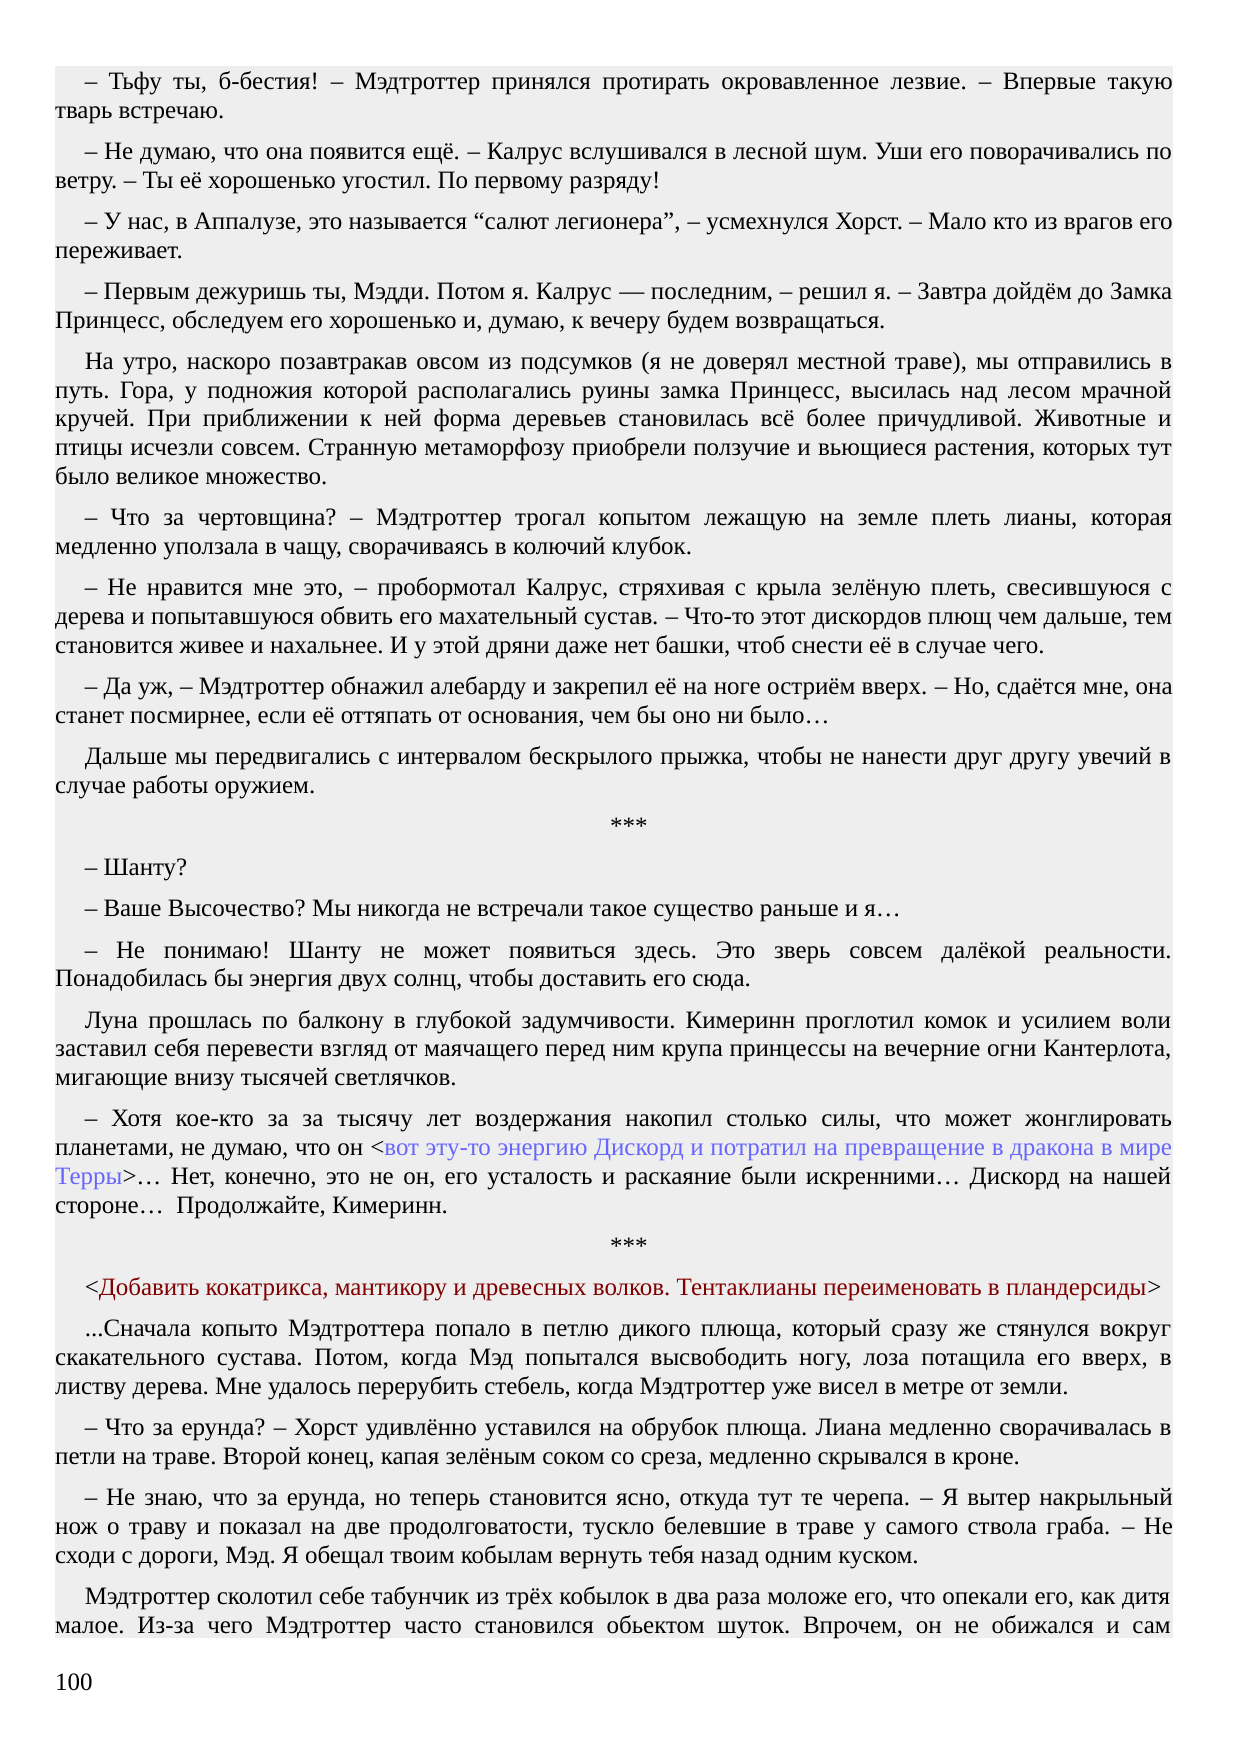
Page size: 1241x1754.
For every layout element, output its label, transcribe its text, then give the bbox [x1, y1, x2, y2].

text – Не нравится мне это, – пробормотал Калрус, стряхивая с крыла зелёную плеть, свесившуюся с дерева и попытавшуюся обвить его махательный сустав. – Что-то этот дискордов плющ чем дальше, тем становится живее и нахальнее. И у этой дряни даже нет башки, чтоб снести её в случае чего. [55, 572, 1173, 658]
text – Да уж, – Мэдтроттер обнажил алебарду и закрепил её на ноге остриём вверх. – Но, сдаётся мне, она станет посмирнее, если её оттяпать от основания, чем бы оно ни было… [55, 671, 1173, 728]
text – Не знаю, что за ерунда, но теперь становится ясно, откуда тут те черепа. – Я вытер накрыльный нож о траву и показал на две продолговатости, тускло белевшие в траве у самого ствола граба. – Не сходи с дороги, Мэд. Я обещал твоим кобылам вернуть тебя назад одним куском. [55, 1482, 1173, 1568]
text Дальше мы передвигались с интервалом бескрылого прыжка, чтобы не нанести друг другу увечий в случае работы оружием. [55, 741, 1173, 798]
text – Что за ерунда? – Хорст удивлённо уставился на обрубок плюща. Лиана медленно сворачивалась в петли на траве. Второй конец, капая зелёным соком со среза, медленно скрывался в кроне. [55, 1412, 1173, 1470]
text *** [55, 1231, 1173, 1260]
text *** [55, 811, 1173, 840]
text – Первым дежуришь ты, Мэдди. Потом я. Калрус — последним, – решил я. – Завтра дойдём до Замка Принцесс, обследуем его хорошенько и, думаю, к вечеру будем возвращаться. [55, 276, 1173, 333]
text – У нас, в Аппалузе, это называется “салют легионера”, – усмехнулся Хорст. – Мало кто из врагов его переживает. [55, 206, 1173, 263]
text – Шанту? [55, 852, 1173, 881]
text – Не понимаю! Шанту не может появиться здесь. Это зверь совсем далёкой реальности. Понадобилась бы энергия двух солнц, чтобы доставить его сюда. [55, 935, 1173, 992]
text <Добавить кокатрикса, мантикору и древесных волков. Тентаклианы переименовать в пландерсиды> [55, 1272, 1173, 1301]
text – Не думаю, что она появится ещё. – Калрус вслушивался в лесной шум. Уши его поворачивались по ветру. – Ты её хорошенько угостил. По первому разряду! [55, 136, 1173, 193]
text ...Сначала копыто Мэдтроттера попало в петлю дикого плюща, который сразу же стянулся вокруг скакательного сустава. Потом, когда Мэд попытался высвободить ногу, лоза потащила его вверх, в листву дерева. Мне удалось перерубить стебель, когда Мэдтроттер уже висел в метре от земли. [55, 1313, 1173, 1400]
text – Ваше Высочество? Мы никогда не встречали такое существо раньше и я… [55, 893, 1173, 922]
text На утро, наскоро позавтракав овсом из подсумков (я не доверял местной траве), мы отправились в путь. Гора, у подножия которой располагались руины замка Принцесс, высилась над лесом мрачной кручей. При приближении к ней форма деревьев становилась всё более причудливой. Животные и птицы исчезли совсем. Странную метаморфозу приобрели ползучие и вьющиеся растения, которых тут было великое множество. [55, 346, 1173, 490]
text – Что за чертовщина? – Мэдтроттер трогал копытом лежащую на земле плеть лианы, которая медленно уползала в чащу, сворачиваясь в колючий клубок. [55, 502, 1173, 560]
text Мэдтроттер сколотил себе табунчик из трёх кобылок в два раза моложе его, что опекали его, как дитя малое. Из-за чего Мэдтроттер часто становился обьектом шуток. Впрочем, он не обижался и сам [55, 1581, 1173, 1638]
text – Тьфу ты, б-бестия! – Мэдтроттер принялся протирать окровавленное лезвие. – Впервые такую тварь встречаю. [55, 66, 1173, 123]
text – Хотя кое-кто за за тысячу лет воздержания накопил столько силы, что может жонглировать планетами, не думаю, что он <вот эту-то энергию Дискорд и потратил на превращение в дракона в мире Терры>… Нет, конечно, это не он, его усталость и раскаяние были искренними… Дискорд на нашей стороне… Продолжайте, Кимеринн. [55, 1103, 1173, 1218]
text Луна прошлась по балкону в глубокой задумчивости. Кимеринн проглотил комок и усилием воли заставил себя перевести взгляд от маячащего перед ним крупа принцессы на вечерние огни Кантерлота, мигающие внизу тысячей светлячков. [55, 1005, 1173, 1091]
